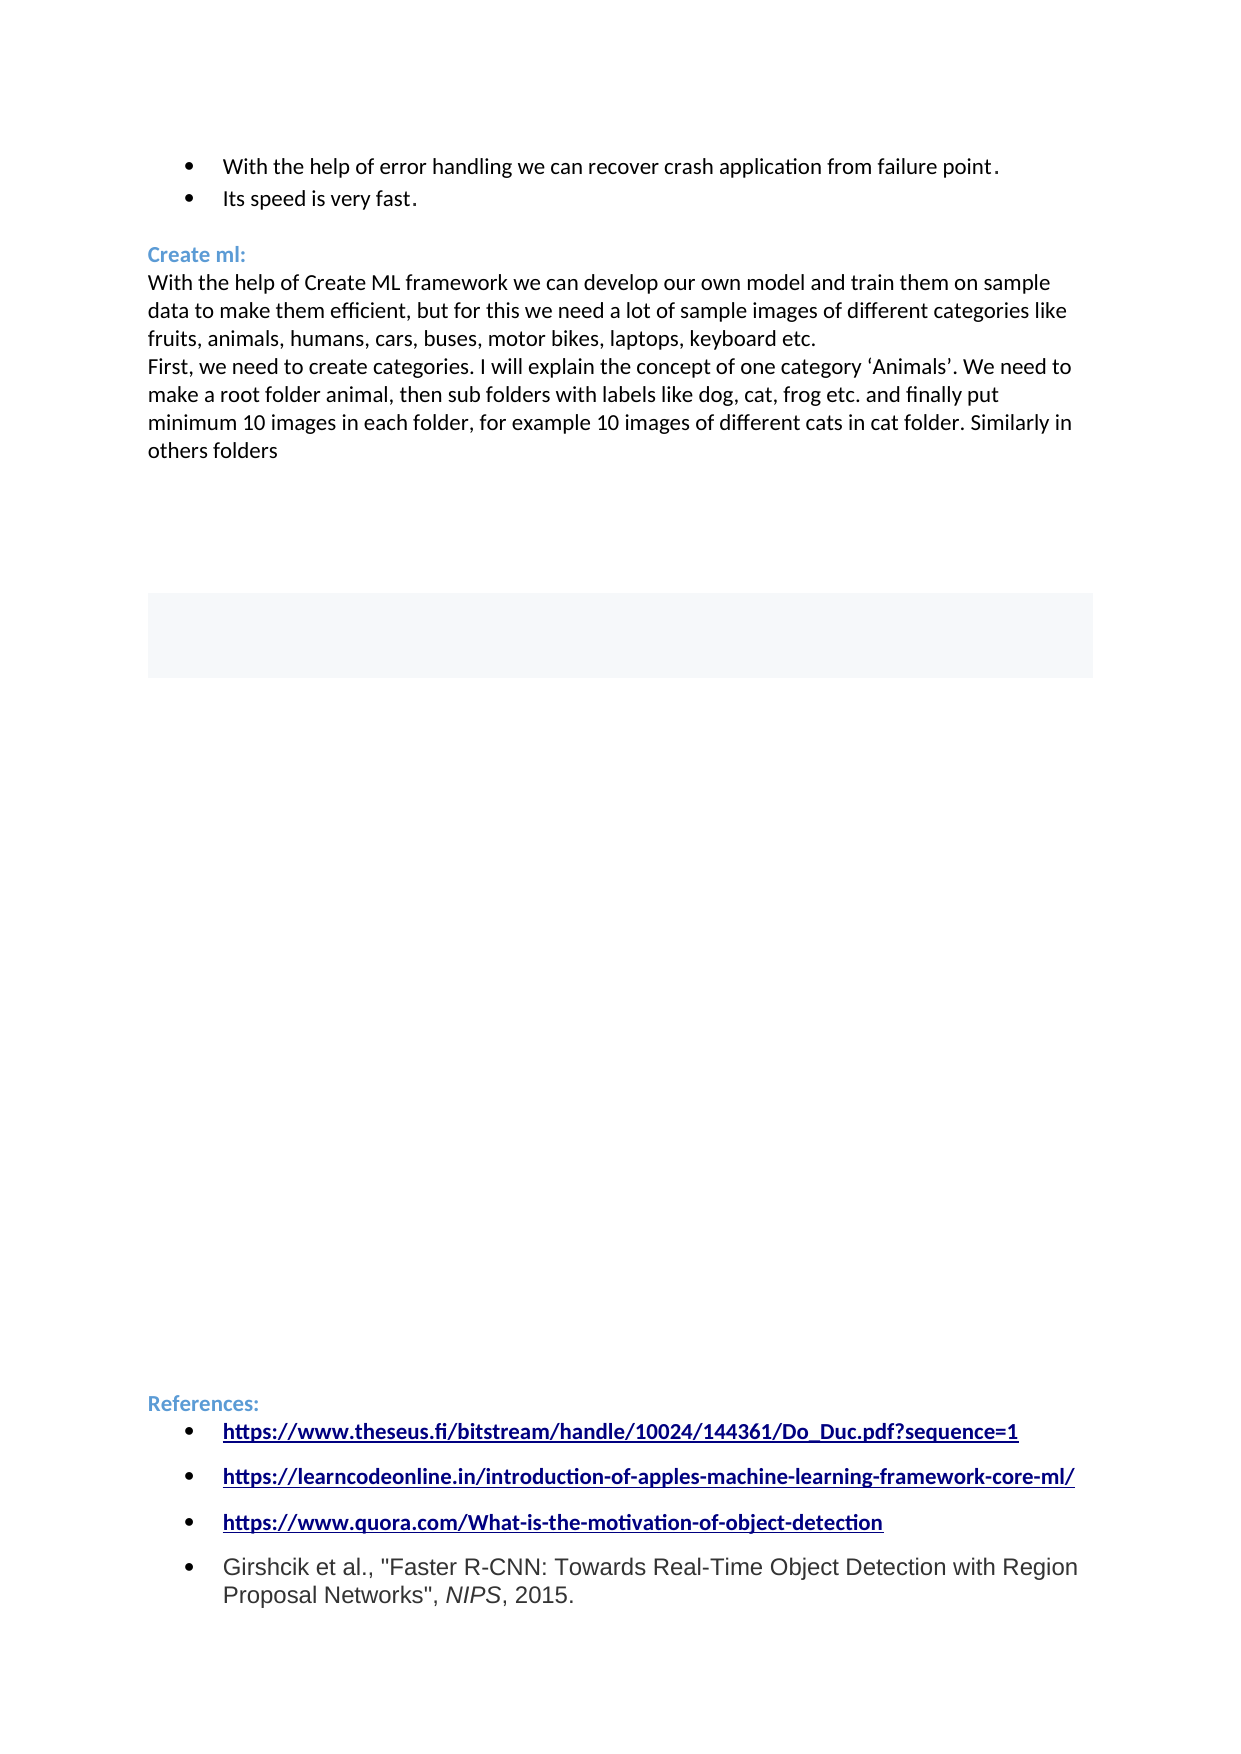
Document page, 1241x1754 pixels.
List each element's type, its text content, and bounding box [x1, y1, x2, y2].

list With the help of error handling we can recover crash application from failure point. [185, 148, 1093, 180]
list https://learncodeonline.in/introduction-of-apples-machine-learning-framework-core-ml/ [185, 1462, 1093, 1490]
text First, we need to create categories. I will explain the concept of one category ‘Animals’. We need to make a root folder animal, then sub folders with labels like dog, cat, frog etc. and finally put minimum 10 images in each folder, for example 10 images of different cats in cat folder. Similarly in others folders [148, 352, 1093, 464]
text References: [148, 1389, 1093, 1417]
list https://www.theseus.fi/bitstream/handle/10024/144361/Do_Duc.pdf?sequence=1 [185, 1417, 1093, 1445]
list Girshcik et al., "Faster R-CNN: Towards Real-Time Object Detection with Region Proposal Networks", NIPS, 2015. [185, 1553, 1093, 1608]
list Its speed is very fast. [185, 180, 1093, 212]
text With the help of Create ML framework we can develop our own model and train them on sample data to make them efficient, but for this we need a lot of sample images of different categories like fruits, animals, humans, cars, buses, motor bikes, laptops, keyboard etc. [148, 268, 1093, 352]
text Create ml: [148, 240, 1093, 268]
list https://www.quora.com/What-is-the-motivation-of-object-detection [185, 1508, 1093, 1536]
